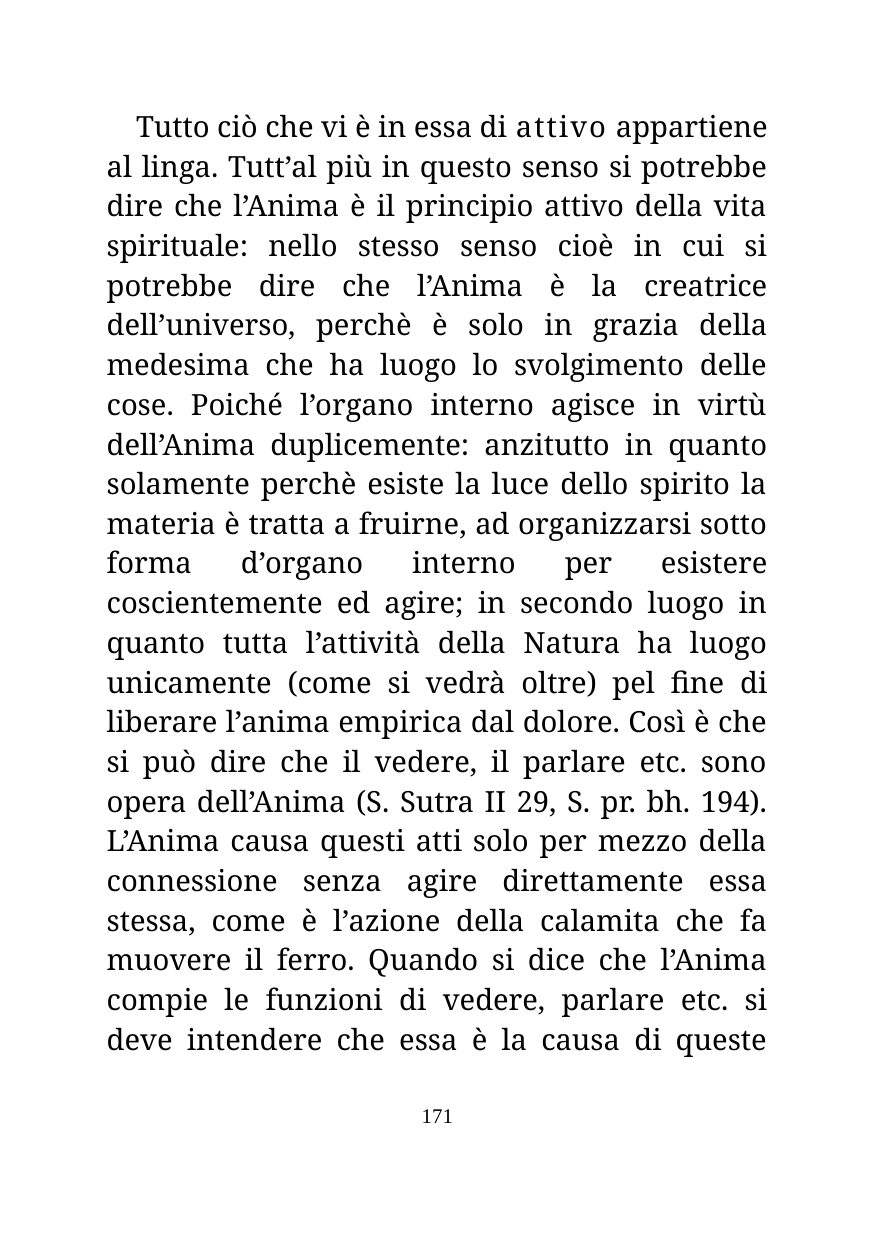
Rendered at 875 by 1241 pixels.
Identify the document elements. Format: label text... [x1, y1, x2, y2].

text Tutto ciò che vi è in essa di attivo appartiene al linga. Tutt’al più in questo senso si potrebbe dire che l’Anima è il principio attivo della vita spirituale: nello stesso senso cioè in cui si potrebbe dire che l’Anima è la creatrice dell’universo, perchè è solo in grazia della medesima che ha luogo lo svolgimento delle cose. Poiché l’organo interno agisce in virtù dell’Anima duplicemente: anzitutto in quanto solamente perchè esiste la luce dello spirito la materia è tratta a fruirne, ad organizzarsi sotto forma d’organo interno per esistere coscientemente ed agire; in secondo luogo in quanto tutta l’attività della Natura ha luogo unicamente (come si vedrà oltre) pel fine di liberare l’anima empirica dal dolore. Così è che si può dire che il vedere, il parlare etc. sono opera dell’Anima (S. Sutra II 29, S. pr. bh. 194). L’Anima causa questi atti solo per mezzo della connessione senza agire direttamente essa stessa, come è l’azione della calamita che fa muovere il ferro. Quando si dice che l’Anima compie le funzioni di vedere, parlare etc. si deve intendere che essa è la causa di queste [106, 106, 768, 1059]
